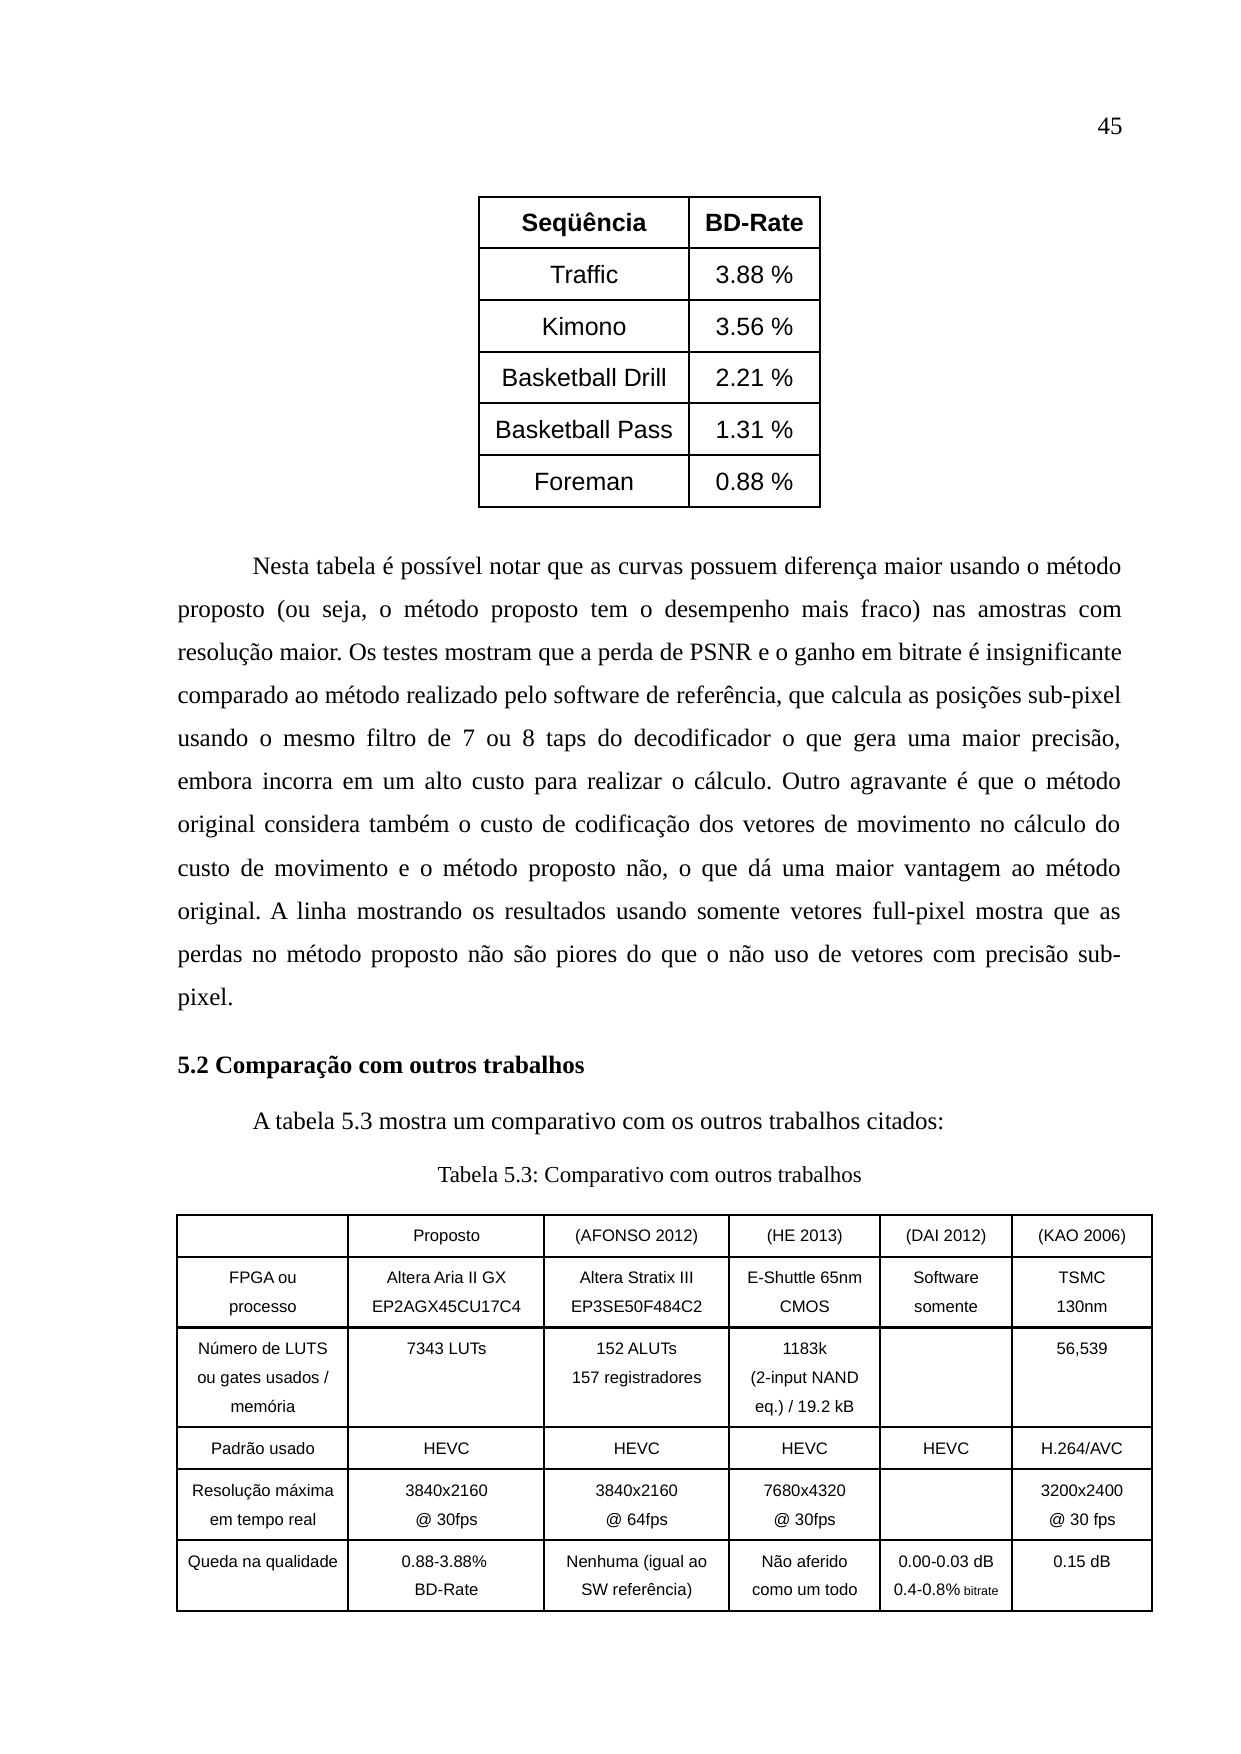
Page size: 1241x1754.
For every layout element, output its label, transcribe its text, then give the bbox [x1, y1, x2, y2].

table_cell 3200x2400 @ 30 fps [1013, 1470, 1151, 1539]
table_header [178, 1216, 347, 1256]
table_cell 0.15 dB [1013, 1541, 1151, 1610]
table_header Seqüência [480, 198, 688, 247]
table_cell 3.56 % [690, 301, 819, 351]
table_cell 3840x2160 @ 64fps [545, 1470, 728, 1539]
table_cell H.264/AVC [1013, 1428, 1151, 1468]
table_cell HEVC [349, 1428, 543, 1468]
table_cell Número de LUTS ou gates usados / memória [178, 1329, 347, 1426]
table_cell HEVC [881, 1428, 1011, 1468]
table_header Proposto [349, 1216, 543, 1256]
table_cell 3840x2160 @ 30fps [349, 1470, 543, 1539]
table_cell Kimono [480, 301, 688, 351]
table_cell 56,539 [1013, 1329, 1151, 1426]
table_cell Software somente [881, 1258, 1011, 1326]
table_cell 1.31 % [690, 404, 819, 454]
table_cell FPGA ou processo [178, 1258, 347, 1326]
table_header (HE 2013) [730, 1216, 879, 1256]
table_cell Basketball Drill [480, 353, 688, 402]
table_header BD-Rate [690, 198, 819, 247]
text A tabela 5.3 mostra um comparativo com os outros trabalhos citados: [177, 1106, 1122, 1134]
table_cell Basketball Pass [480, 404, 688, 454]
table_cell 7680x4320 @ 30fps [730, 1470, 879, 1539]
text Tabela 5.3: Comparativo com outros trabalhos [177, 1161, 1122, 1188]
table_cell Queda na qualidade [178, 1541, 347, 1610]
table_cell 3.88 % [690, 249, 819, 299]
table_cell HEVC [545, 1428, 728, 1468]
table_cell [881, 1470, 1011, 1539]
table_cell 7343 LUTs [349, 1329, 543, 1426]
table_cell Resolução máxima em tempo real [178, 1470, 347, 1539]
table_cell 2.21 % [690, 353, 819, 402]
table_cell Não aferido como um todo [730, 1541, 879, 1610]
table_header (AFONSO 2012) [545, 1216, 728, 1256]
table_cell E-Shuttle 65nm CMOS [730, 1258, 879, 1326]
table_cell 0.00-0.03 dB 0.4-0.8% bitrate [881, 1541, 1011, 1610]
table_cell [881, 1329, 1011, 1426]
table_cell Nenhuma (igual ao SW referência) [545, 1541, 728, 1610]
table_cell Traffic [480, 249, 688, 299]
text Nesta tabela é possível notar que as curvas possuem diferença maior usando o método proposto (ou seja, o método proposto tem o desempenho mais fraco) nas amostras com resolução maior. Os testes mostram que a perda de PSNR e o ganho em bitrate é insignificante comparado ao método realizado pelo software de referência, que calcula as posições sub-pixel usando o mesmo filtro de 7 ou 8 taps do decodificador o que gera uma maior precisão, embora incorra em um alto custo para realizar o cálculo. Outro agravante é que o método original considera também o custo de codificação dos vetores de movimento no cálculo do custo de movimento e o método proposto não, o que dá uma maior vantagem ao método original. A linha mostrando os resultados usando somente vetores full-pixel mostra que as perdas no método proposto não são piores do que o não uso de vetores com precisão sub-pixel. [177, 551, 1122, 1011]
table_cell Altera Stratix III EP3SE50F484C2 [545, 1258, 728, 1326]
table_cell 0.88-3.88% BD-Rate [349, 1541, 543, 1610]
table_cell 1183k (2-input NAND eq.) / 19.2 kB [730, 1329, 879, 1426]
table_cell Padrão usado [178, 1428, 347, 1468]
subtitle 5.2 Comparação com outros trabalhos [177, 1050, 1122, 1079]
table_cell Altera Aria II GX EP2AGX45CU17C4 [349, 1258, 543, 1326]
table_cell 152 ALUTs 157 registradores [545, 1329, 728, 1426]
table_header (DAI 2012) [881, 1216, 1011, 1256]
table_header (KAO 2006) [1013, 1216, 1151, 1256]
table_cell Foreman [480, 456, 688, 506]
table_cell HEVC [730, 1428, 879, 1468]
table_cell TSMC 130nm [1013, 1258, 1151, 1326]
table_cell 0.88 % [690, 456, 819, 506]
